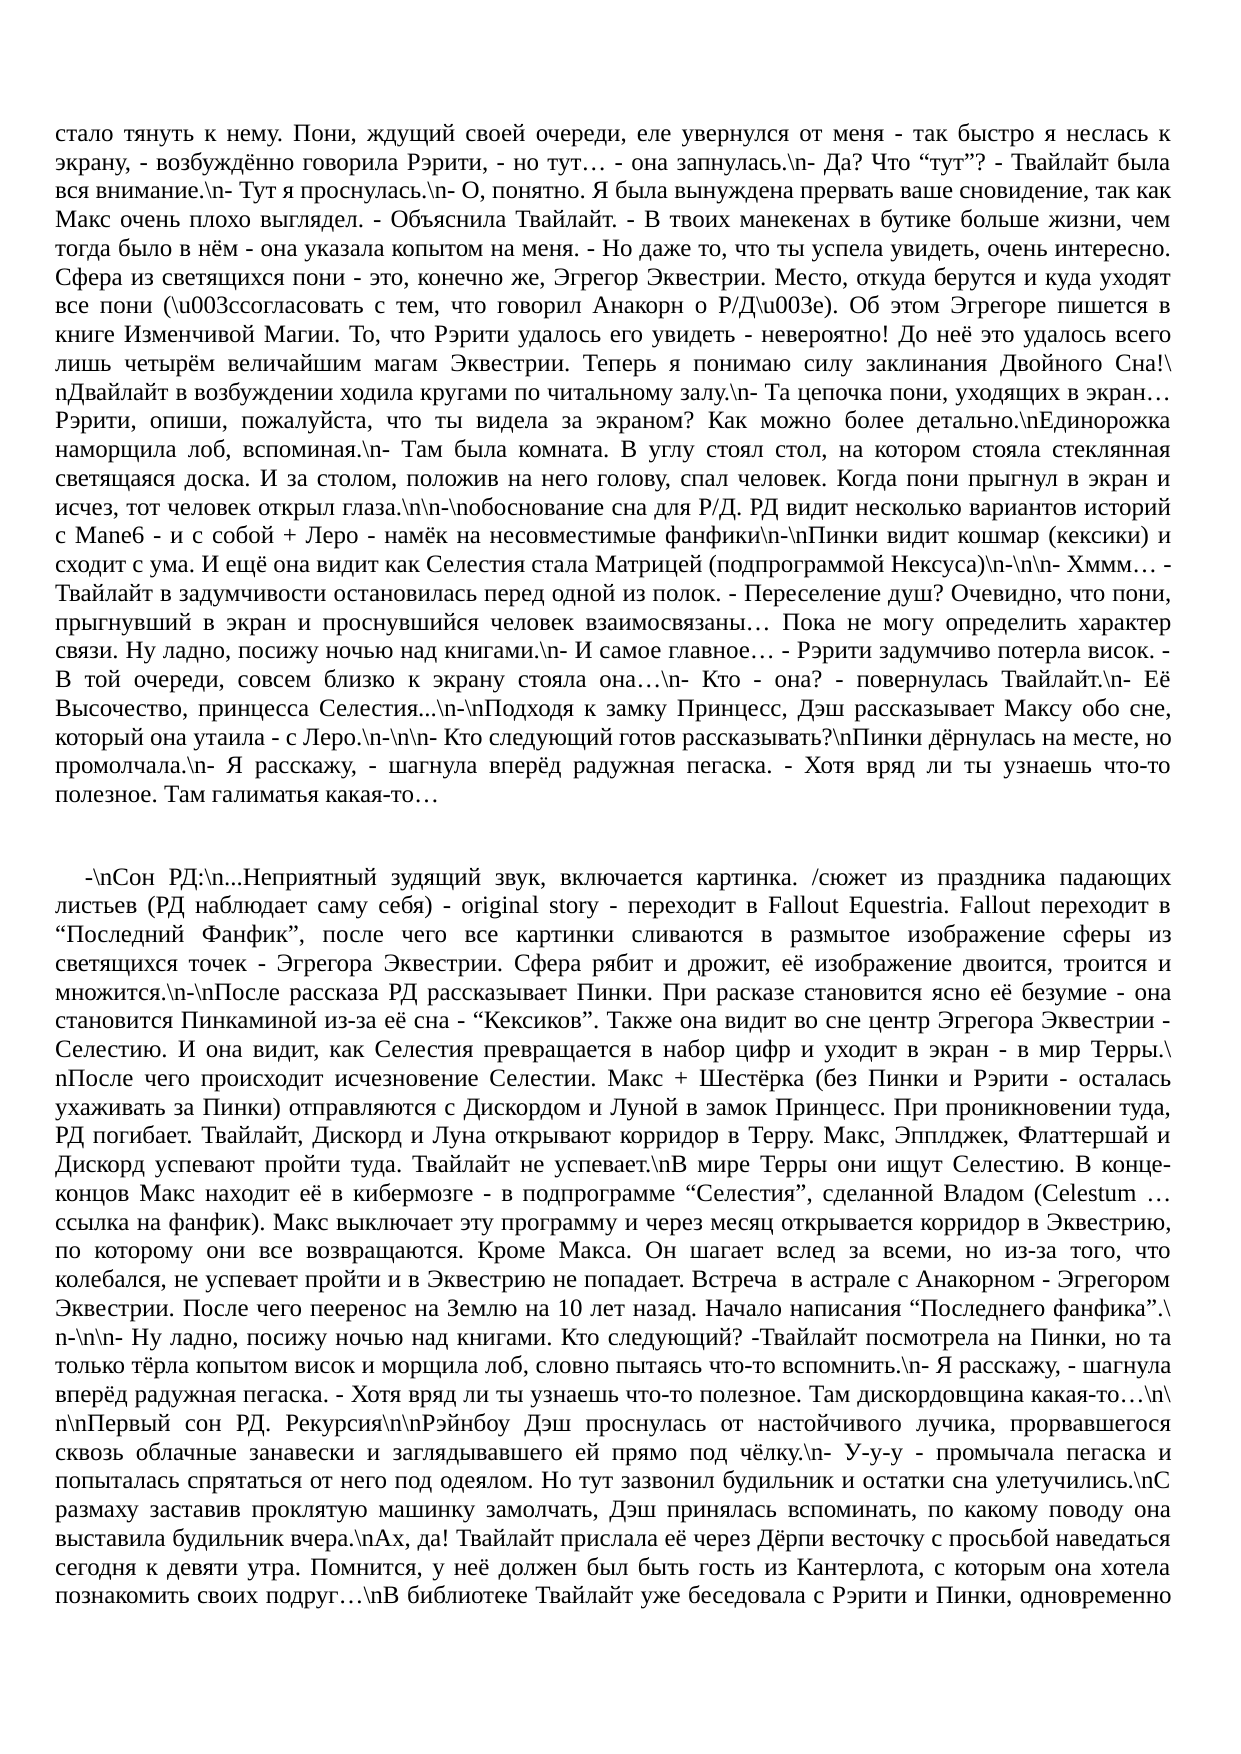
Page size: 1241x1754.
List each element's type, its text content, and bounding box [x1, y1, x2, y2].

text стало тянуть к нему. Пони, ждущий своей очереди, еле увернулся от меня - так быстро я неслась к экрану, - возбуждённо говорила Рэрити, - но тут… - она запнулась.\n- Да? Что “тут”? - Твайлайт была вся внимание.\n- Тут я проснулась.\n- О, понятно. Я была вынуждена прервать ваше сновидение, так как Макс очень плохо выглядел. - Объяснила Твайлайт. - В твоих манекенах в бутике больше жизни, чем тогда было в нём - она указала копытом на меня. - Но даже то, что ты успела увидеть, очень интересно. Сфера из светящихся пони - это, конечно же, Эгрегор Эквестрии. Место, откуда берутся и куда уходят все пони (\u003cсогласовать с тем, что говорил Анакорн о Р/Д\u003e). Об этом Эгрегоре пишется в книге Изменчивой Магии. То, что Рэрити удалось его увидеть - невероятно! До неё это удалось всего лишь четырём величайшим магам Эквестрии. Теперь я понимаю силу заклинания Двойного Сна!\nДвайлайт в возбуждении ходила кругами по читальному залу.\n- Та цепочка пони, уходящих в экран… Рэрити, опиши, пожалуйста, что ты видела за экраном? Как можно более детально.\nЕдинорожка наморщила лоб, вспоминая.\n- Там была комната. В углу стоял стол, на котором стояла стеклянная светящаяся доска. И за столом, положив на него голову, спал человек. Когда пони прыгнул в экран и исчез, тот человек открыл глаза.\n\n-\nобоснование сна для Р/Д. РД видит несколько вариантов историй с Mane6 - и с собой + Леро - намёк на несовместимые фанфики\n-\nПинки видит кошмар (кексики) и сходит с ума. И ещё она видит как Селестия стала Матрицей (подпрограммой Нексуса)\n-\n\n- Хммм… - Твайлайт в задумчивости остановилась перед одной из полок. - Переселение душ? Очевидно, что пони, прыгнувший в экран и проснувшийся человек взаимосвязаны… Пока не могу определить характер связи. Ну ладно, посижу ночью над книгами.\n- И самое главное… - Рэрити задумчиво потерла висок. - В той очереди, совсем близко к экрану стояла она…\n- Кто - она? - повернулась Твайлайт.\n- Её Высочество, принцесса Селестия...\n-\nПодходя к замку Принцесс, Дэш рассказывает Максу обо сне, который она утаила - с Леро.\n-\n\n- Кто следующий готов рассказывать?\nПинки дёрнулась на месте, но промолчала.\n- Я расскажу, - шагнула вперёд радужная пегаска. - Хотя вряд ли ты узнаешь что-то полезное. Там галиматья какая-то… [55, 118, 1172, 808]
text -\nСон РД:\n...Неприятный зудящий звук, включается картинка. /сюжет из праздника падающих листьев (РД наблюдает саму себя) - original story - переходит в Fallout Equestria. Fallout переходит в “Последний Фанфик”, после чего все картинки сливаются в размытое изображение сферы из светящихся точек - Эгрегора Эквестрии. Сфера рябит и дрожит, её изображение двоится, троится и множится.\n-\nПосле рассказа РД рассказывает Пинки. При расказе становится ясно её безумие - она становится Пинкаминой из-за её сна - “Кексиков”. Также она видит во сне центр Эгрегора Эквестрии - Селестию. И она видит, как Селестия превращается в набор цифр и уходит в экран - в мир Терры.\nПосле чего происходит исчезновение Селестии. Макс + Шестёрка (без Пинки и Рэрити - осталась ухаживать за Пинки) отправляются с Дискордом и Луной в замок Принцесс. При проникновении туда, РД погибает. Твайлайт, Дискорд и Луна открывают корридор в Терру. Макс, Эпплджек, Флаттершай и Дискорд успевают пройти туда. Твайлайт не успевает.\nВ мире Терры они ищут Селестию. В конце-концов Макс находит её в кибермозге - в подпрограмме “Селестия”, сделанной Владом (Celestum … ссылка на фанфик). Макс выключает эту программу и через месяц открывается корридор в Эквестрию, по которому они все возвращаются. Кроме Макса. Он шагает вслед за всеми, но из-за того, что колебался, не успевает пройти и в Эквестрию не попадает. Встреча в астрале с Анакорном - Эгрегором Эквестрии. После чего пееренос на Землю на 10 лет назад. Начало написания “Последнего фанфика”.\n-\n\n- Ну ладно, посижу ночью над книгами. Кто следующий? -Твайлайт посмотрела на Пинки, но та только тёрла копытом висок и морщила лоб, словно пытаясь что-то вспомнить.\n- Я расскажу, - шагнула вперёд радужная пегаска. - Хотя вряд ли ты узнаешь что-то полезное. Там дискордовщина какая-то…\n\n\nПервый сон РД. Рекурсия\n\nРэйнбоу Дэш проснулась от настойчивого лучика, прорвавшегося сквозь облачные занавески и заглядывавшего ей прямо под чёлку.\n- У-у-у - промычала пегаска и попыталась спрятаться от него под одеялом. Но тут зазвонил будильник и остатки сна улетучились.\nС размаху заставив проклятую машинку замолчать, Дэш принялась вспоминать, по какому поводу она выставила будильник вчера.\nАх, да! Твайлайт прислала её через Дёрпи весточку с просьбой наведаться сегодня к девяти утра. Помнится, у неё должен был быть гость из Кантерлота, с которым она хотела познакомить своих подруг…\nВ библиотеке Твайлайт уже беседовала с Рэрити и Пинки, одновременно [55, 862, 1172, 1609]
